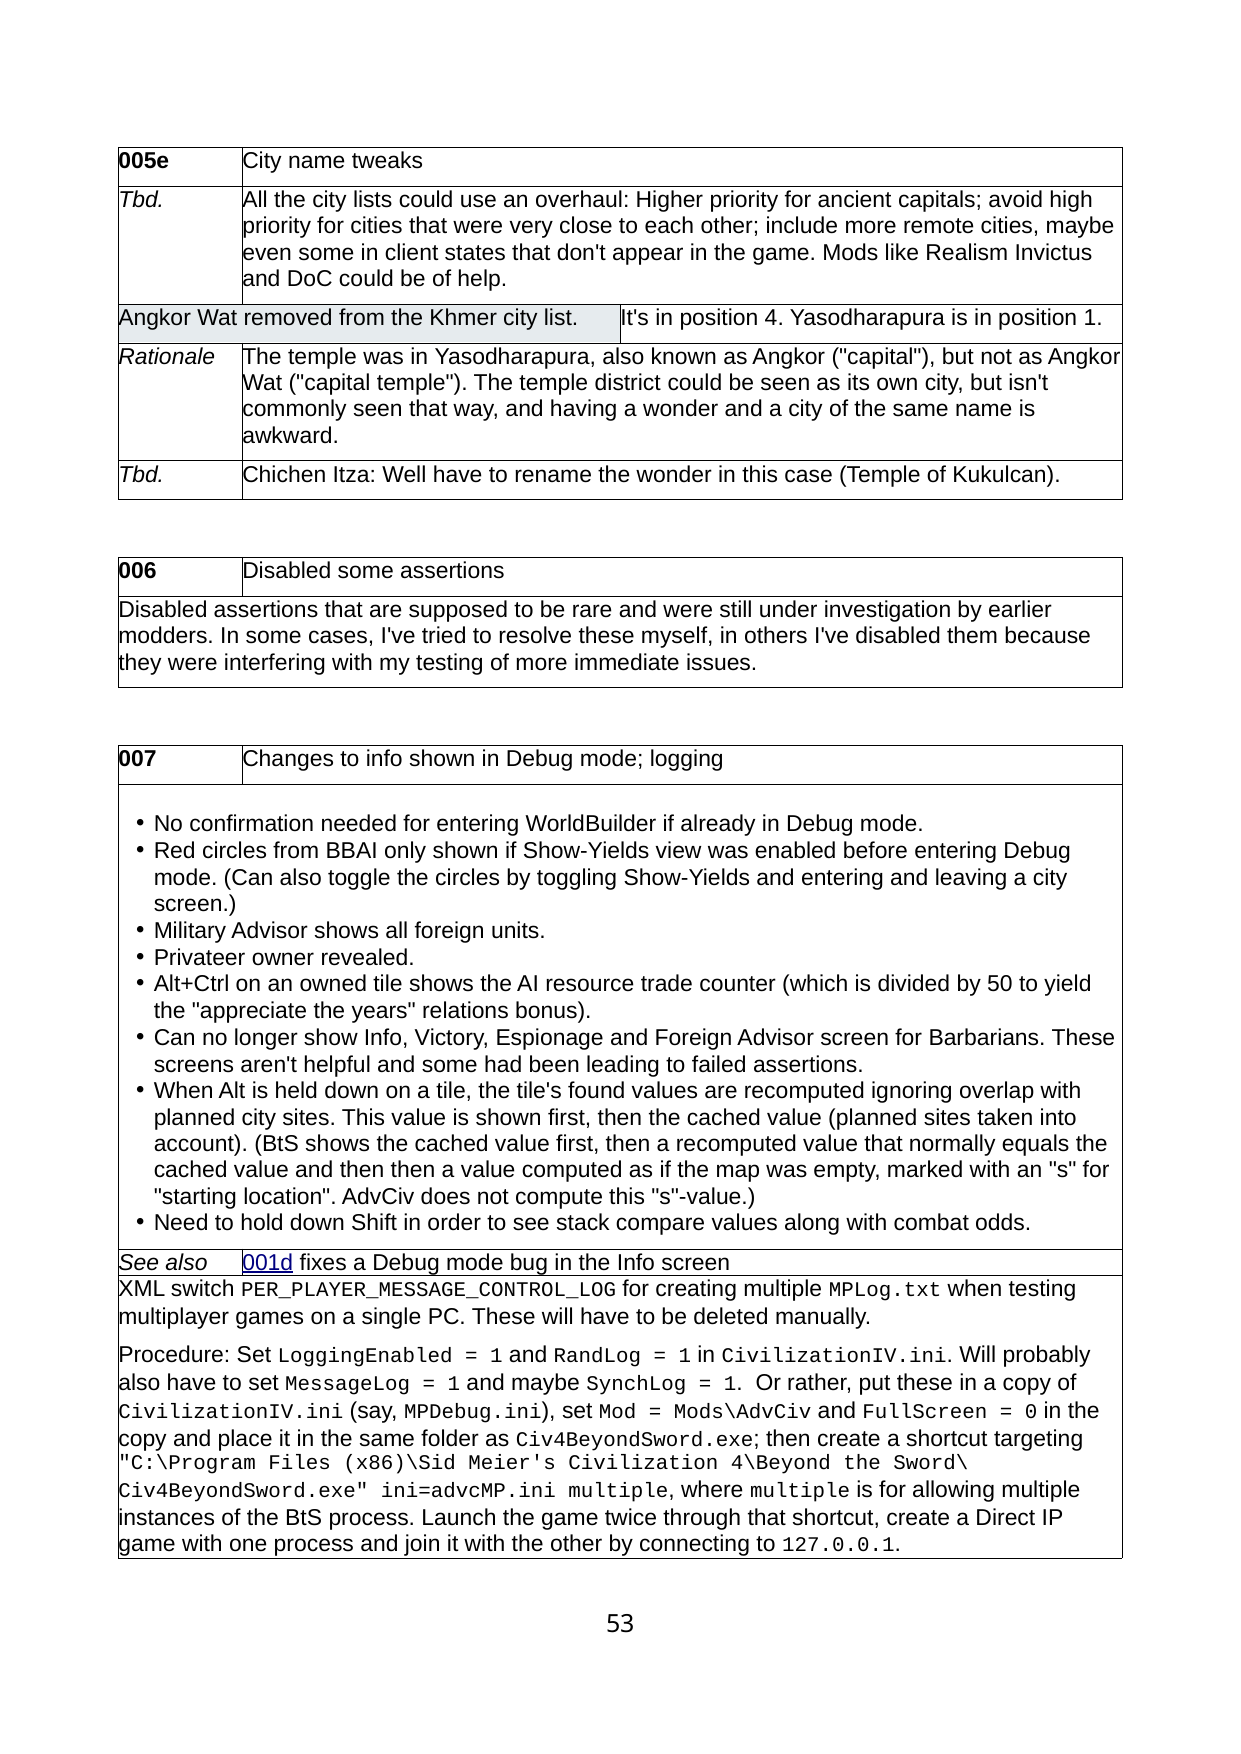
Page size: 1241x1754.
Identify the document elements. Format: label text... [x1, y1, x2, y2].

table_cell The temple was in Yasodharapura, also known as Angkor ("capital"), but not as Angkor Wat ("capital temple"). The temple district could be seen as its own city, but isn't commonly seen that way, and having a wonder and a city of the same name is awkward. [243, 344, 1122, 460]
table_header Disabled some assertions [243, 558, 1122, 596]
table_cell Disabled assertions that are supposed to be rare and were still under investigation by earlier modders. In some cases, I've tried to resolve these myself, in others I've disabled them because they were interfering with my testing of more immediate issues. [119, 597, 1122, 687]
table_cell Rationale [119, 344, 242, 460]
table_cell It's in position 4. Yasodharapura is in position 1. [621, 305, 1122, 342]
table_cell All the city lists could use an overhaul: Higher priority for ancient capitals; avoid high priority for cities that were very close to each other; include more remote cities, maybe even some in client states that don't appear in the game. Mods like Realism Invictus and DoC could be of help. [243, 187, 1122, 304]
table_cell 001d fixes a Debug mode bug in the Info screen [243, 1250, 1122, 1275]
table_header City name tweaks [243, 148, 1122, 186]
table_cell Tbd. [119, 187, 242, 304]
table_cell Angkor Wat removed from the Khmer city list. [119, 305, 620, 342]
table_header 005e [119, 148, 242, 186]
table_cell Chichen Itza: Well have to rename the wonder in this case (Temple of Kukulcan). [243, 461, 1122, 499]
table_header 007 [119, 746, 242, 784]
table_cell No confirmation needed for entering WorldBuilder if already in Debug mode. Red circles from BBAI only shown if Show-Yields view was enabled before entering Debug mode. (Can also toggle the circles by toggling Show-Yields and entering and leaving a city screen.) Military Advisor shows all foreign units. Privateer owner revealed. Alt+Ctrl on an owned tile shows the AI resource trade counter (which is divided by 50 to yield the "appreciate the years" relations bonus). Can no longer show Info, Victory, Espionage and Foreign Advisor screen for Barbarians. These screens aren't helpful and some had been leading to failed assertions. When Alt is held down on a tile, the tile's found values are recomputed ignoring overlap with planned city sites. This value is shown first, then the cached value (planned sites taken into account). (BtS shows the cached value first, then a recomputed value that normally equals the cached value and then then a value computed as if the map was empty, marked with an "s" for "starting location". AdvCiv does not compute this "s"-value.) Need to hold down Shift in order to see stack compare values along with combat odds. [119, 785, 1122, 1248]
table_cell XML switch PER_PLAYER_MESSAGE_CONTROL_LOG for creating multiple MPLog.txt when testing multiplayer games on a single PC. These will have to be deleted manually. Procedure: Set LoggingEnabled = 1 and RandLog = 1 in CivilizationIV.ini. Will probably also have to set MessageLog = 1 and maybe SynchLog = 1. Or rather, put these in a copy of CivilizationIV.ini (say, MPDebug.ini), set Mod = Mods\AdvCiv and FullScreen = 0 in the copy and place it in the same folder as Civ4BeyondSword.exe; then create a shortcut targeting "C:\Program Files (x86)\Sid Meier's Civilization 4\Beyond the Sword\Civ4BeyondSword.exe" ini=advcMP.ini multiple, where multiple is for allowing multiple instances of the BtS process. Launch the game twice through that shortcut, create a Direct IP game with one process and join it with the other by connecting to 127.0.0.1. [119, 1276, 1122, 1558]
table_cell See also [119, 1250, 242, 1275]
table_cell Tbd. [119, 461, 242, 499]
table_header 006 [119, 558, 242, 596]
table_header Changes to info shown in Debug mode; logging [243, 746, 1122, 784]
